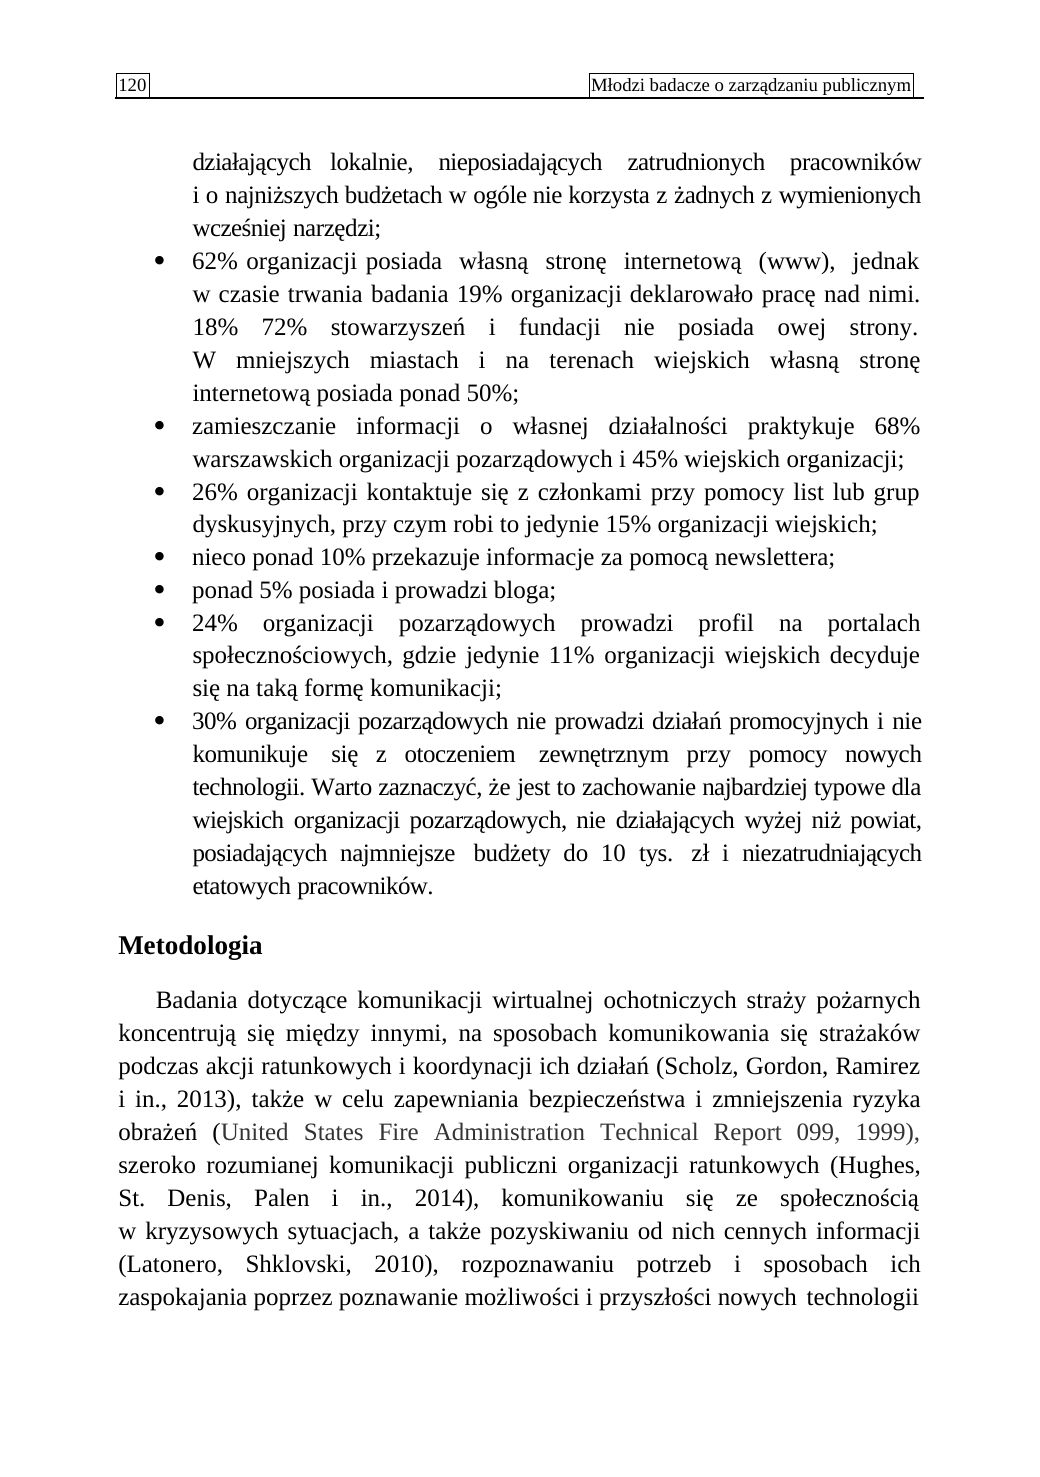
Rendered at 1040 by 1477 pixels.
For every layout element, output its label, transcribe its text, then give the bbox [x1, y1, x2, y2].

list 24% organizacji pozarządowych prowadzi profil na portalach społecznościowych, gdzie jedynie 11% organizacji wiejskich decyduje się na taką formę komunikacji; [155, 608, 921, 702]
list zamieszczanie informacji o własnej działalności praktykuje 68% warszawskich organizacji pozarządowych i 45% wiejskich organizacji; [155, 411, 921, 473]
text Badania dotyczące komunikacji wirtualnej ochotniczych straży pożarnych koncentrują się między innymi, na sposobach komunikowania się strażaków podczas akcji ratunkowych i koordynacji ich działań (Scholz, Gordon, Ramirez i in., 2013), także w celu zapewniania bezpieczeństwa i zmniejszenia ryzyka obrażeń (United States Fire Administration Technical Report 099, 1999), szeroko rozumianej komunikacji publiczni organizacji ratunkowych (Hughes, St. Denis, Palen i in., 2014), komunikowaniu się ze społecznością w kryzysowych sytuacjach, a także pozyskiwaniu od nich cennych informacji (Latonero, Shklovski, 2010), rozpoznawaniu potrzeb i sposobach ich zaspokajania poprzez poznawanie możliwości i przyszłości nowych technologii [118, 985, 921, 1311]
text działających lokalnie, nieposiadających zatrudnionych pracowników i o najniższych budżetach w ogóle nie korzysta z żadnych z wymienionych wcześniej narzędzi; [192, 147, 922, 242]
list 62% organizacji posiada własną stronę internetową (www), jednak w czasie trwania badania 19% organizacji deklarowało pracę nad nimi. 18% 72% stowarzyszeń i fundacji nie posiada owej strony. W mniejszych miastach i na terenach wiejskich własną stronę internetową posiada ponad 50%; [155, 246, 921, 407]
list 30% organizacji pozarządowych nie prowadzi działań promocyjnych i nie komunikuje się z otoczeniem zewnętrznym przy pomocy nowych technologii. Warto zaznaczyć, że jest to zachowanie najbardziej typowe dla wiejskich organizacji pozarządowych, nie działających wyżej niż powiat, posiadających najmniejsze budżety do 10 tys. zł i niezatrudniających etatowych pracowników. [155, 706, 922, 900]
list 26% organizacji kontaktuje się z członkami przy pomocy list lub grup dyskusyjnych, przy czym robi to jedynie 15% organizacji wiejskich; [155, 477, 921, 538]
subtitle Metodologia [118, 929, 933, 960]
list nieco ponad 10% przekazuje informacje za pomocą newslettera; [155, 542, 933, 571]
list ponad 5% posiada i prowadzi bloga; [155, 575, 933, 604]
